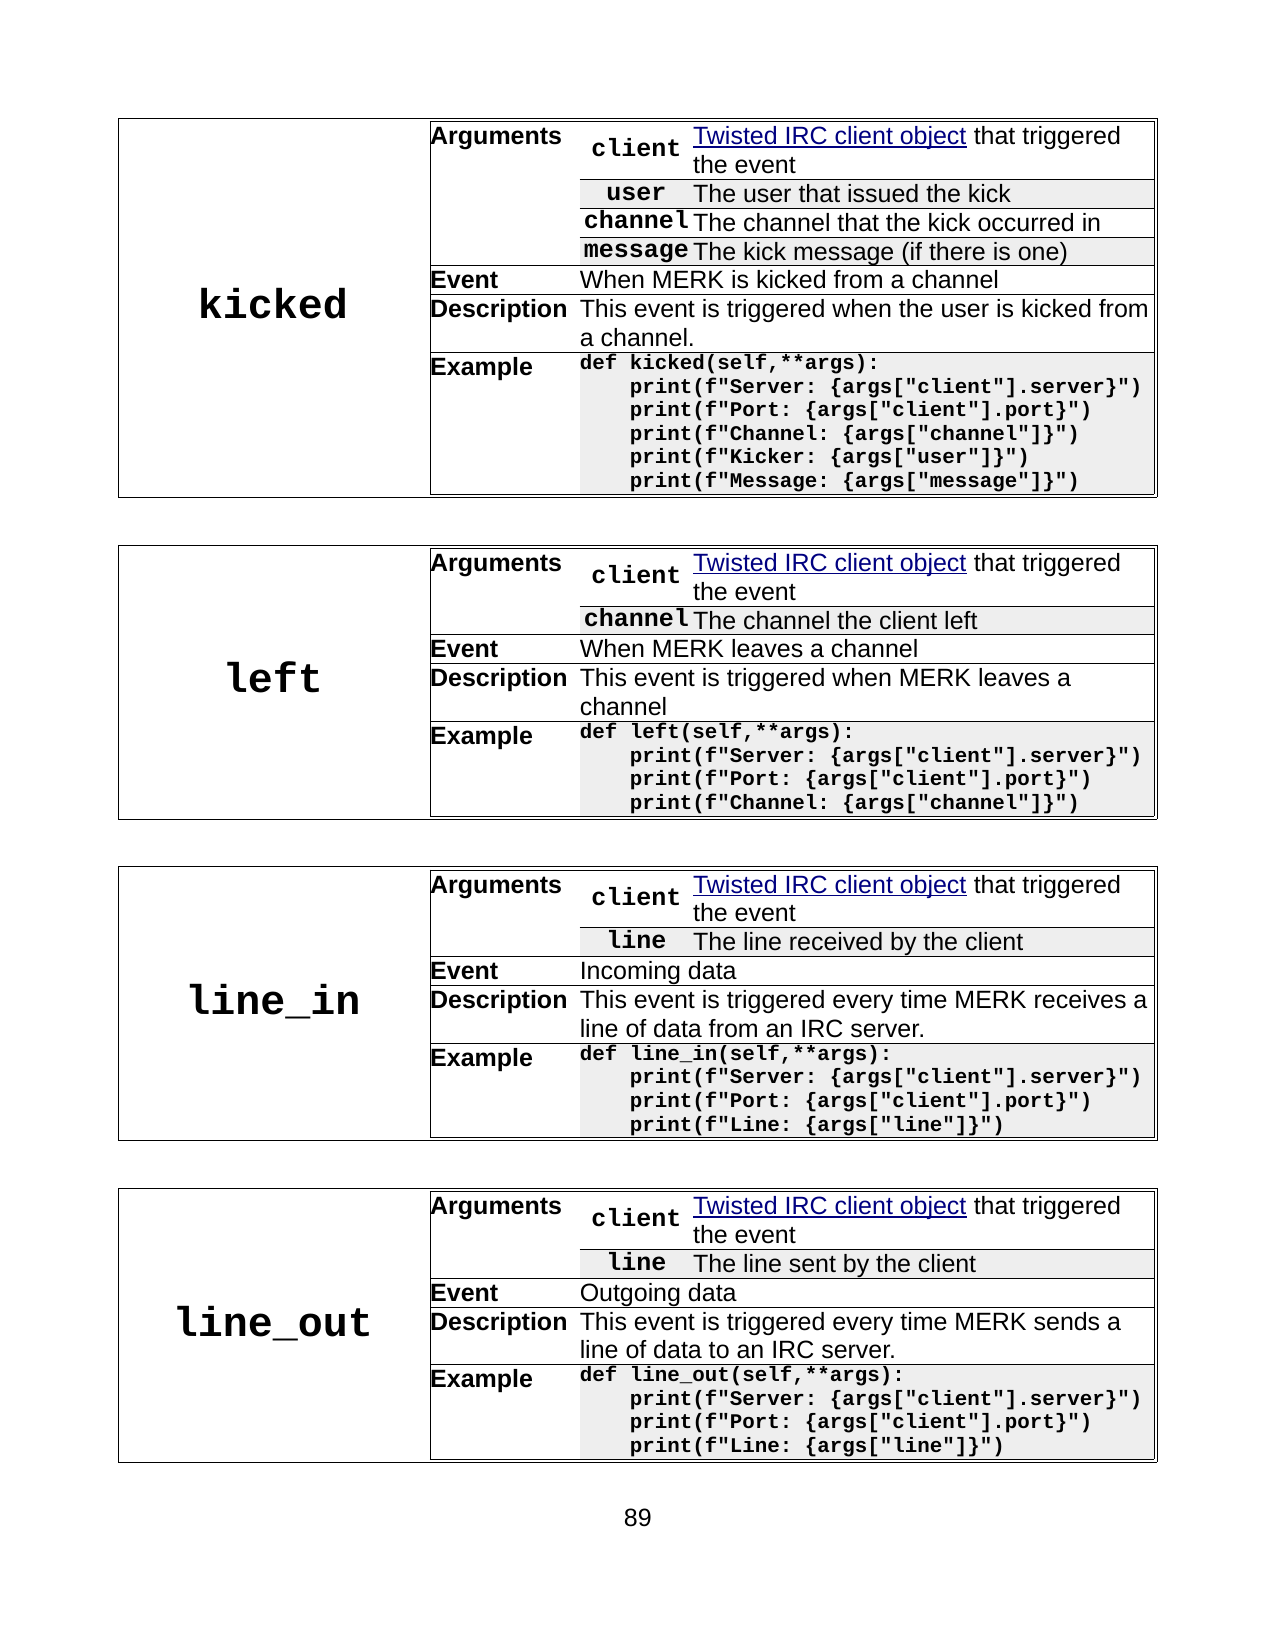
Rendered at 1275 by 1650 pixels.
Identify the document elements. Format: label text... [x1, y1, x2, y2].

table_header client [580, 1192, 693, 1249]
table_cell line [580, 1250, 693, 1278]
table_cell Description [431, 664, 579, 721]
table_header client [580, 122, 693, 179]
table_cell channel [580, 607, 693, 634]
table_header Twisted IRC client object that triggered the event [693, 122, 1154, 179]
table_header left [119, 546, 427, 819]
table_cell Event [431, 1279, 579, 1307]
table_header [427, 867, 1157, 1140]
table_cell The channel the client left [693, 607, 1154, 634]
table_header Arguments [431, 1192, 579, 1278]
table_header Twisted IRC client object that triggered the event [693, 871, 1154, 927]
table_cell message [580, 238, 693, 265]
table_header Twisted IRC client object that triggered the event [693, 1192, 1154, 1249]
table_header client [580, 871, 693, 927]
table_cell def line_in(self,**args): print(f"Server: {args["client"].server}") print(f"Port: {args["client"].port}") print(f"Line: {args["line"]}") [580, 1044, 1154, 1137]
table_cell The kick message (if there is one) [693, 238, 1154, 265]
table_cell This event is triggered every time MERK receives a line of data from an IRC server. [580, 986, 1154, 1042]
table_cell Description [431, 1308, 579, 1364]
table_cell Example [431, 1365, 579, 1459]
table_cell Example [431, 353, 579, 494]
table_cell This event is triggered when the user is kicked from a channel. [580, 295, 1154, 352]
table_cell def line_out(self,**args): print(f"Server: {args["client"].server}") print(f"Port: {args["client"].port}") print(f"Line: {args["line"]}") [580, 1365, 1154, 1459]
table_header kicked [119, 119, 427, 497]
table_cell Description [431, 295, 579, 352]
table_cell user [580, 180, 693, 208]
table_header Arguments [431, 871, 579, 956]
table_header line_in [119, 867, 427, 1140]
table_cell def left(self,**args): print(f"Server: {args["client"].server}") print(f"Port: {args["client"].port}") print(f"Channel: {args["channel"]}") [580, 722, 1154, 816]
table_cell When MERK leaves a channel [580, 635, 1154, 663]
table_cell Description [431, 986, 579, 1042]
table_cell This event is triggered when MERK leaves a channel [580, 664, 1154, 721]
table_cell channel [580, 209, 693, 237]
table_cell The line received by the client [693, 928, 1154, 956]
table_cell def kicked(self,**args): print(f"Server: {args["client"].server}") print(f"Port: {args["client"].port}") print(f"Channel: {args["channel"]}") print(f"Kicker: {args["user"]}") print(f"Message: {args["message"]}") [580, 353, 1154, 494]
table_cell The user that issued the kick [693, 180, 1154, 208]
table_cell Outgoing data [580, 1279, 1154, 1307]
table_cell When MERK is kicked from a channel [580, 266, 1154, 294]
table_cell This event is triggered every time MERK sends a line of data to an IRC server. [580, 1308, 1154, 1364]
table_cell Example [431, 1044, 579, 1137]
table_cell The line sent by the client [693, 1250, 1154, 1278]
table_header Twisted IRC client object that triggered the event [693, 549, 1154, 606]
table_header line_out [119, 1189, 427, 1462]
table_header [427, 546, 1157, 819]
table_header [427, 1189, 1157, 1462]
table_cell The channel that the kick occurred in [693, 209, 1154, 237]
table_cell Event [431, 266, 579, 294]
table_header client [580, 549, 693, 606]
table_header Arguments [431, 122, 579, 265]
table_cell Incoming data [580, 957, 1154, 985]
table_cell Example [431, 722, 579, 816]
table_header Arguments [431, 549, 579, 634]
table_header [427, 119, 1157, 497]
table_cell Event [431, 635, 579, 663]
table_cell line [580, 928, 693, 956]
table_cell Event [431, 957, 579, 985]
